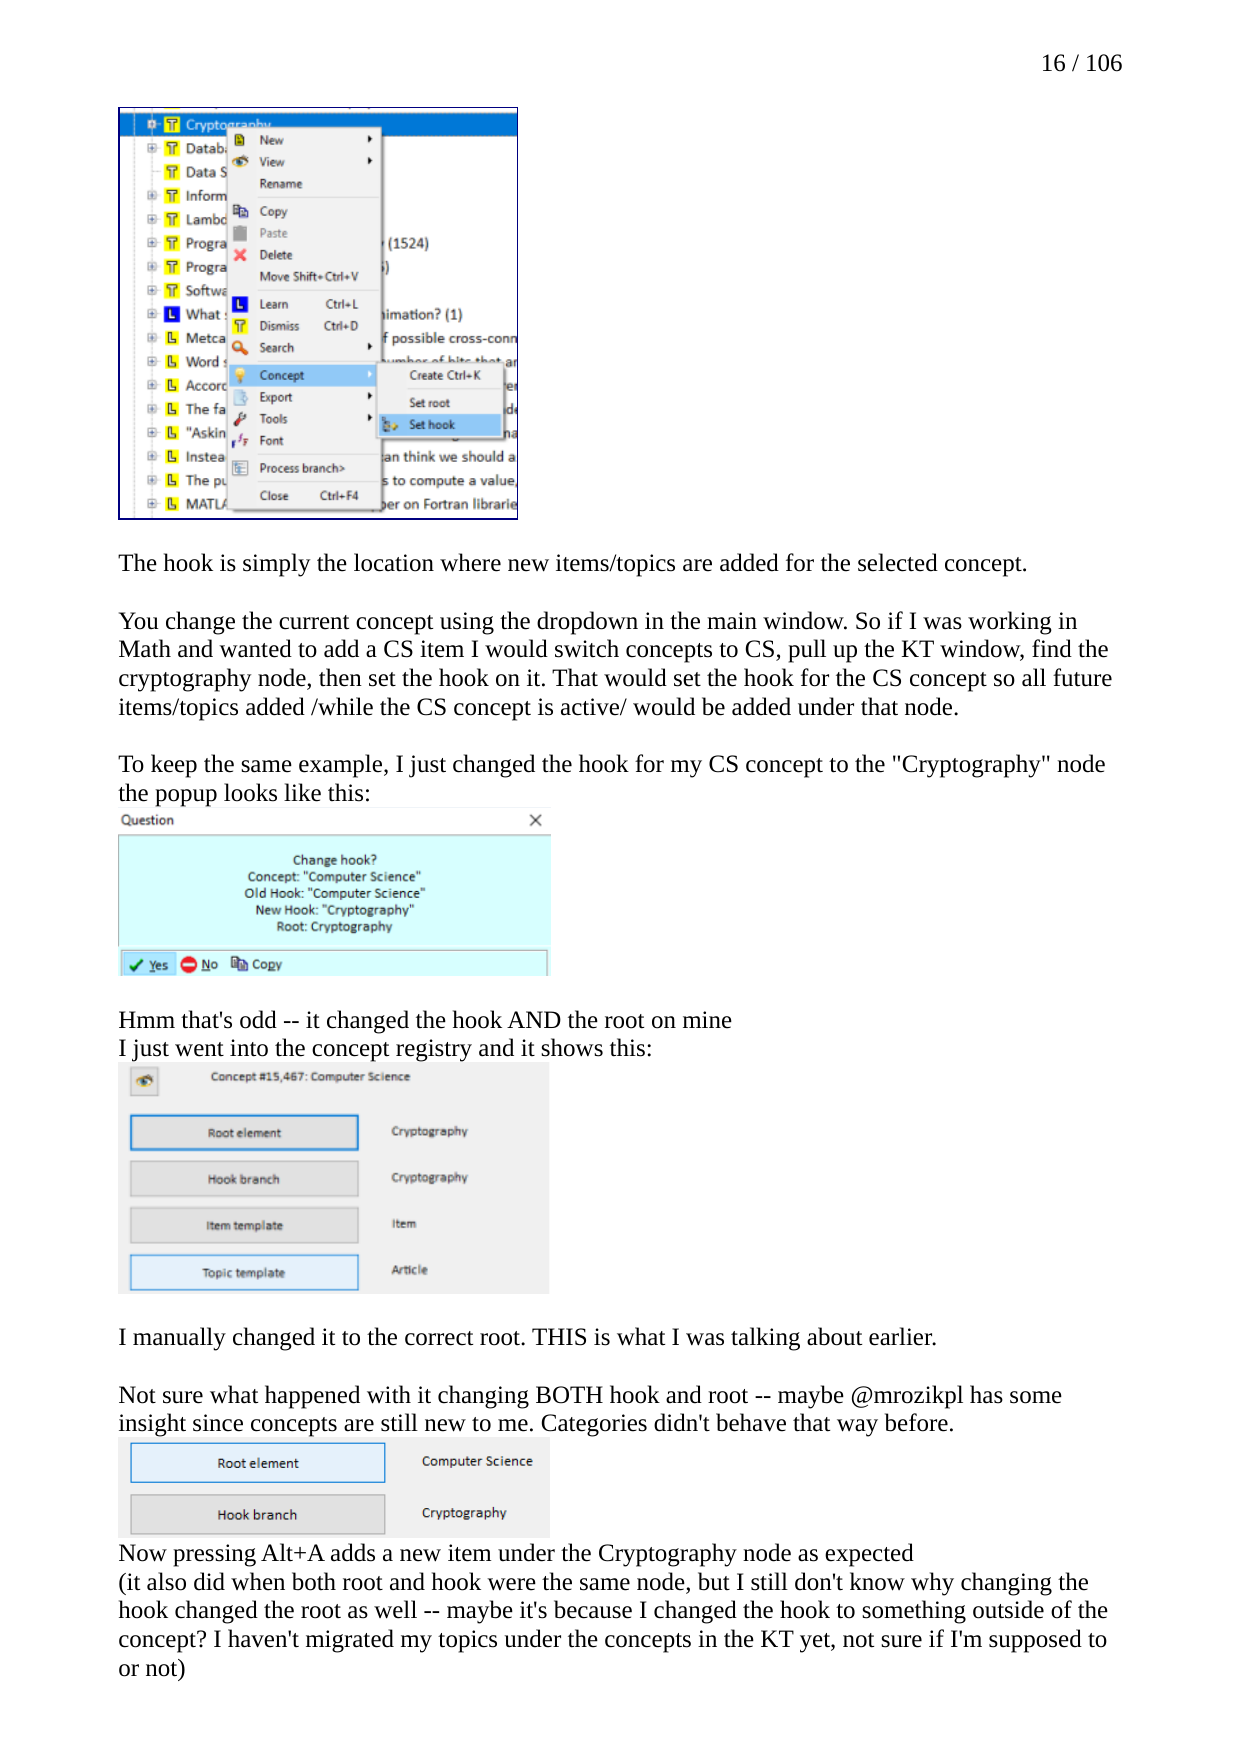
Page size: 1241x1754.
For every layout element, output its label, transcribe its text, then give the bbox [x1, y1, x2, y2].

text Not sure what happened with it changing BOTH hook and root -- maybe @mrozikpl has some insight since concepts are still new to me. Categories didn't behave that way before. [118, 1380, 1122, 1437]
text I just went into the concept registry and it shows this: [118, 1033, 1122, 1062]
text I manually changed it to the correct root. THIS is what I was talking about earlier. [118, 1322, 1122, 1351]
text Hmm that's odd -- it changed the hook AND the root on mine [118, 1005, 1122, 1033]
picture [120, 108, 517, 518]
text (it also did when both root and hook were the same node, but I still don't know why changing the hook changed the root as well -- maybe it's because I changed the hook to something outside of the concept? I haven't migrated my topics under the concepts in the KT yet, not sure if I'm supposed to or not) [118, 1567, 1122, 1682]
text the popup looks like this: [118, 778, 1122, 807]
picture [118, 1062, 550, 1294]
picture [118, 807, 551, 976]
text Now pressing Alt+A adds a new item under the Cryptography node as expected [118, 1538, 1122, 1567]
text To keep the same example, I just changed the hook for my CS concept to the "Cryptography" node [118, 749, 1122, 778]
picture [118, 1437, 550, 1538]
text The hook is simply the location where new items/topics are added for the selected concept. [118, 548, 1122, 577]
text You change the current concept using the dropdown in the main window. So if I was working in Math and wanted to add a CS item I would switch concepts to CS, pull up the KT window, find the cryptography node, then set the hook on it. That would set the hook for the CS concept so all future items/topics added /while the CS concept is active/ would be added under that node. [118, 606, 1122, 721]
